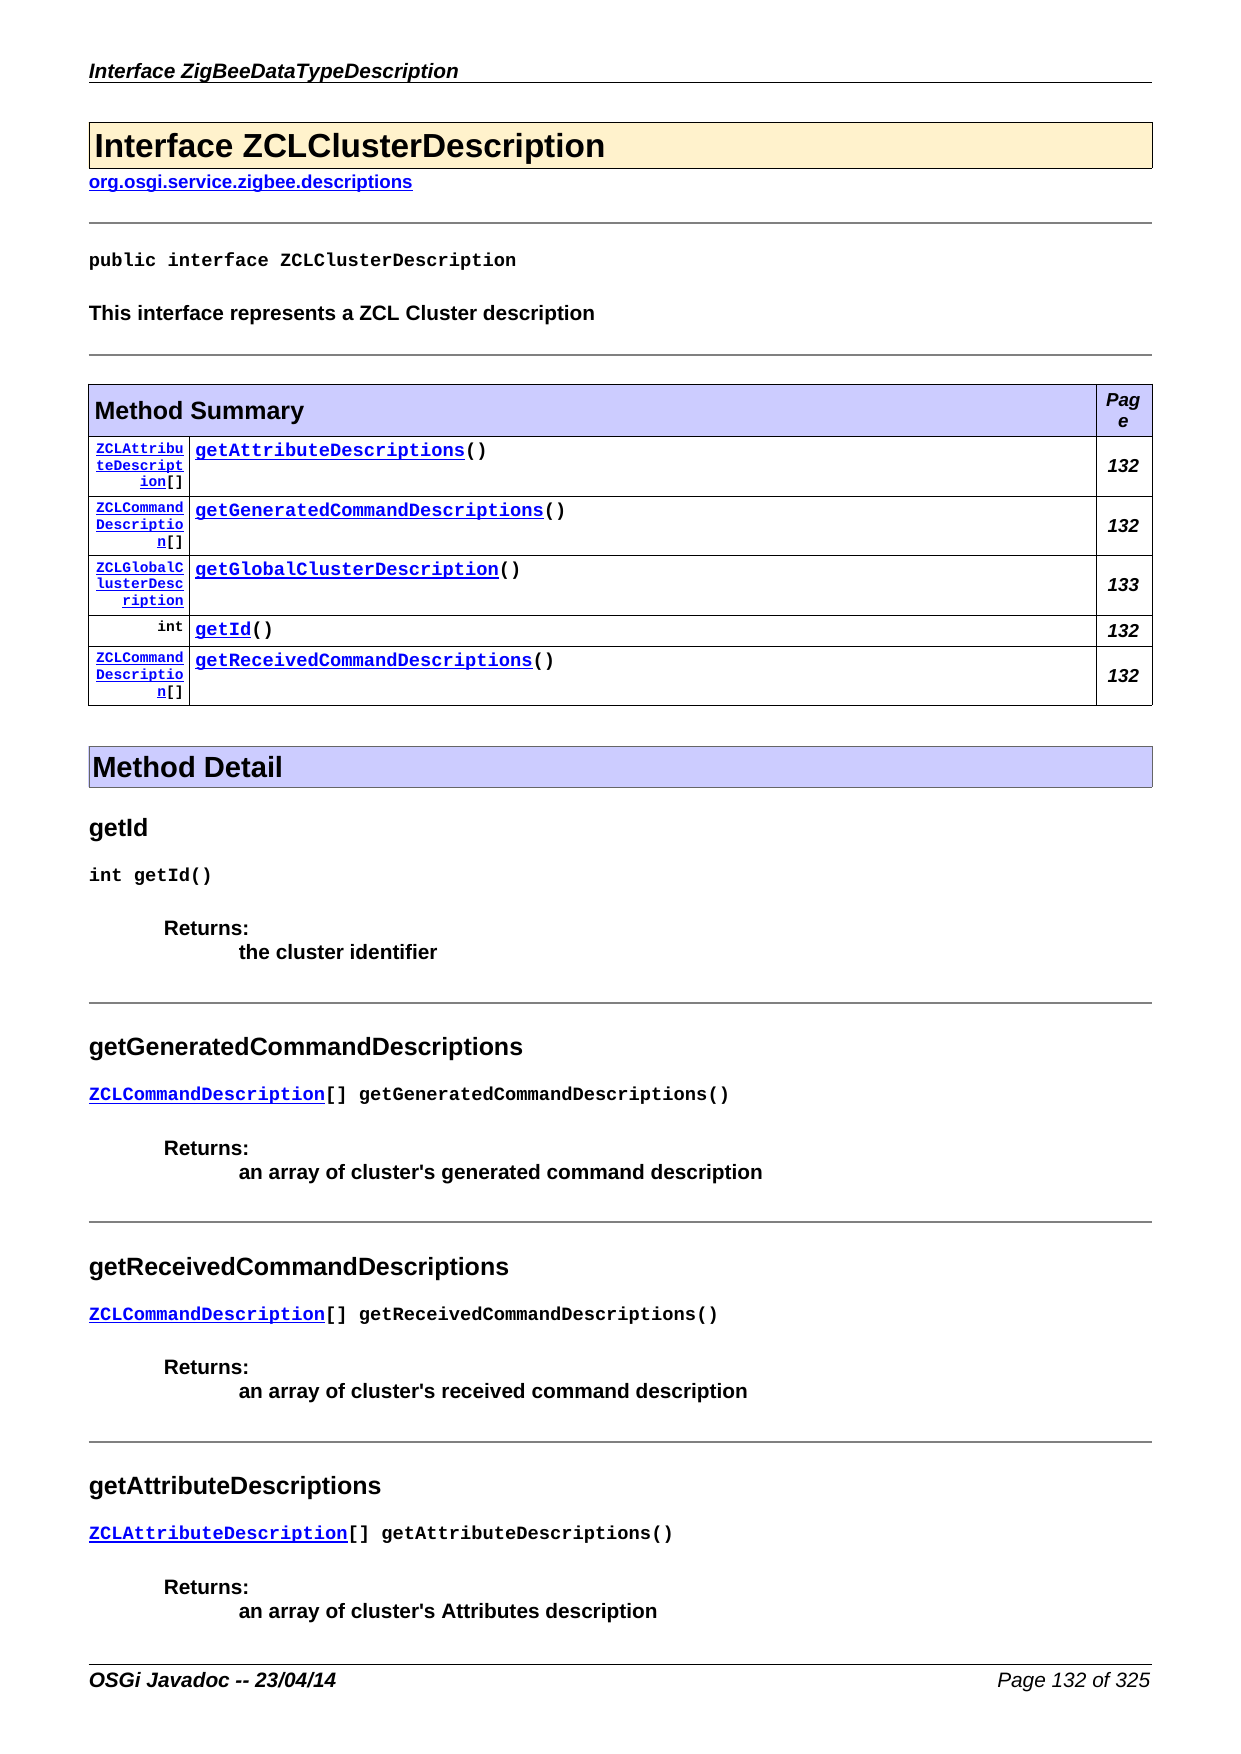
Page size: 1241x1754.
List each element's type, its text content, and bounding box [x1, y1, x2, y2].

text an array of cluster's generated command description [238, 1159, 1152, 1183]
table_cell int [89, 616, 189, 646]
table_cell ZCLCommandDescription[] [89, 497, 189, 555]
text Returns: [163, 1574, 1152, 1598]
table_cell getGeneratedCommandDescriptions() [190, 497, 1096, 555]
subtitle Interface ZCLClusterDescription [90, 123, 1152, 168]
table_cell 133 [1097, 647, 1152, 705]
text public interface ZCLClusterDescription [88, 250, 1152, 272]
text int getId() [88, 866, 1152, 887]
table_cell 133 [1097, 616, 1152, 646]
subtitle Method Detail [90, 747, 1152, 787]
text ZCLAttributeDescription[] getAttributeDescriptions() [88, 1524, 1152, 1545]
text an array of cluster's Attributes description [238, 1598, 1152, 1622]
table_cell getGlobalClusterDescription() [190, 556, 1096, 614]
text Returns: [163, 916, 1152, 940]
table_cell ZCLGlobalClusterDescription [89, 556, 189, 614]
subtitle getId [88, 813, 1152, 841]
table_cell 133 [1097, 437, 1152, 496]
text This interface represents a ZCL Cluster description [88, 301, 1152, 325]
text ZCLCommandDescription[] getReceivedCommandDescriptions() [88, 1304, 1152, 1326]
table_header Page [1097, 385, 1152, 436]
table_cell ZCLAttributeDescription[] [89, 437, 189, 496]
text an array of cluster's received command description [238, 1379, 1152, 1403]
table_cell ZCLCommandDescription[] [89, 647, 189, 705]
text ZCLCommandDescription[] getGeneratedCommandDescriptions() [88, 1085, 1152, 1106]
text Returns: [163, 1136, 1152, 1159]
table_cell 133 [1097, 497, 1152, 555]
text Returns: [163, 1355, 1152, 1379]
table_cell getId() [190, 616, 1096, 646]
text the cluster identifier [238, 940, 1152, 964]
subtitle getGeneratedCommandDescriptions [88, 1032, 1152, 1061]
table_header Method Summary [89, 385, 1096, 436]
subtitle getAttributeDescriptions [88, 1471, 1152, 1500]
text org.osgi.service.zigbee.descriptions [88, 171, 1152, 193]
table_cell getReceivedCommandDescriptions() [190, 647, 1096, 705]
subtitle getReceivedCommandDescriptions [88, 1252, 1152, 1280]
table_cell 134 [1097, 556, 1152, 614]
table_cell getAttributeDescriptions() [190, 437, 1096, 496]
